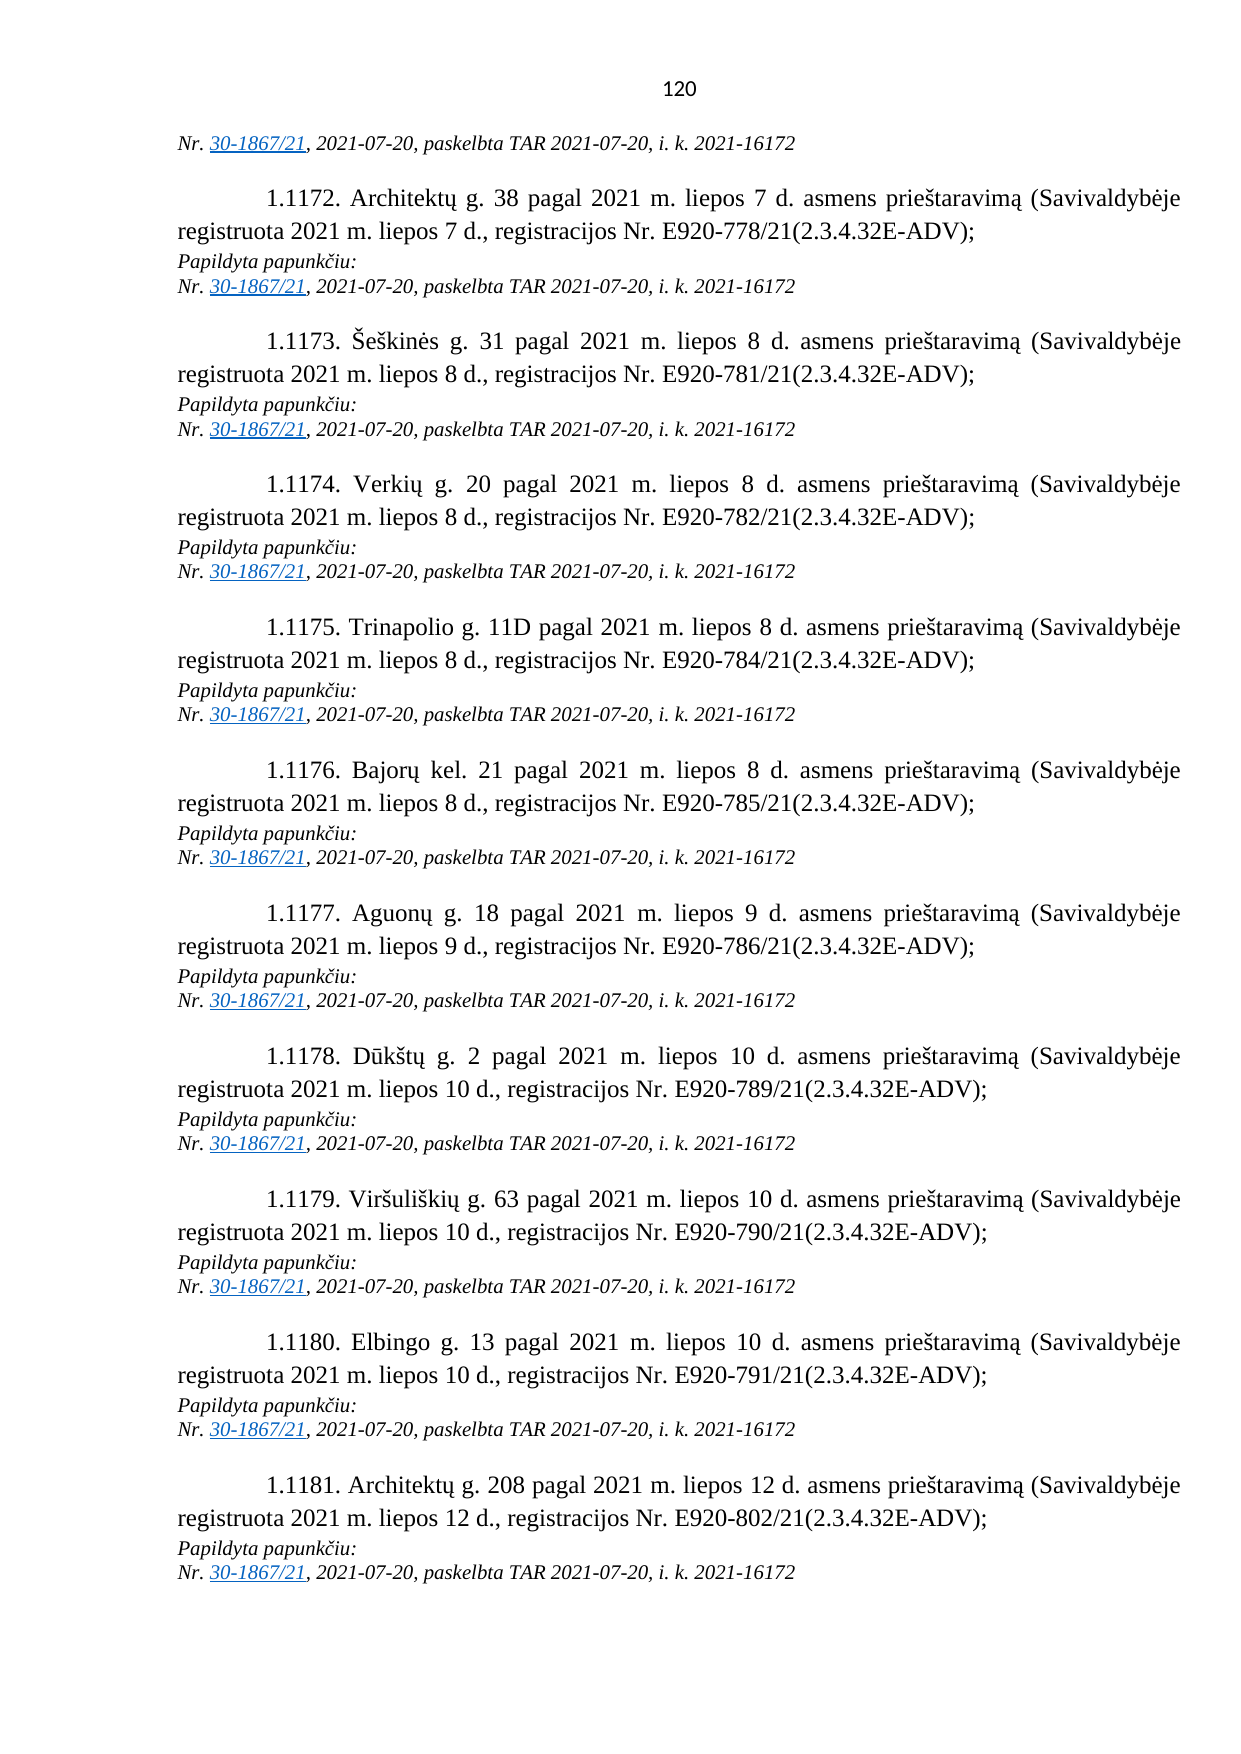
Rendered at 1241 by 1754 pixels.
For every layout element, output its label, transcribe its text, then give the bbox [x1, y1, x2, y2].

text Nr. 30-1867/21, 2021-07-20, paskelbta TAR 2021-07-20, i. k. 2021-16172 [177, 1560, 1181, 1584]
text Nr. 30-1867/21, 2021-07-20, paskelbta TAR 2021-07-20, i. k. 2021-16172 [177, 416, 1181, 441]
text Nr. 30-1867/21, 2021-07-20, paskelbta TAR 2021-07-20, i. k. 2021-16172 [177, 131, 1181, 155]
text 1.1180. Elbingo g. 13 pagal 2021 m. liepos 10 d. asmens prieštaravimą (Savivaldybėje registruota 2021 m. liepos 10 d., registracijos Nr. E920-791/21(2.3.4.32E-ADV); [177, 1327, 1181, 1388]
text Nr. 30-1867/21, 2021-07-20, paskelbta TAR 2021-07-20, i. k. 2021-16172 [177, 1417, 1181, 1441]
text 1.1173. Šeškinės g. 31 pagal 2021 m. liepos 8 d. asmens prieštaravimą (Savivaldybėje registruota 2021 m. liepos 8 d., registracijos Nr. E920-781/21(2.3.4.32E-ADV); [177, 326, 1181, 388]
text Nr. 30-1867/21, 2021-07-20, paskelbta TAR 2021-07-20, i. k. 2021-16172 [177, 845, 1181, 869]
text Nr. 30-1867/21, 2021-07-20, paskelbta TAR 2021-07-20, i. k. 2021-16172 [177, 1131, 1181, 1155]
text 1.1176. Bajorų kel. 21 pagal 2021 m. liepos 8 d. asmens prieštaravimą (Savivaldybėje registruota 2021 m. liepos 8 d., registracijos Nr. E920-785/21(2.3.4.32E-ADV); [177, 755, 1181, 817]
text Papildyta papunkčiu: [177, 392, 1181, 416]
text Papildyta papunkčiu: [177, 1250, 1181, 1274]
text 1.1178. Dūkštų g. 2 pagal 2021 m. liepos 10 d. asmens prieštaravimą (Savivaldybėje registruota 2021 m. liepos 10 d., registracijos Nr. E920-789/21(2.3.4.32E-ADV); [177, 1041, 1181, 1103]
text 1.1179. Viršuliškių g. 63 pagal 2021 m. liepos 10 d. asmens prieštaravimą (Savivaldybėje registruota 2021 m. liepos 10 d., registracijos Nr. E920-790/21(2.3.4.32E-ADV); [177, 1184, 1181, 1246]
text Nr. 30-1867/21, 2021-07-20, paskelbta TAR 2021-07-20, i. k. 2021-16172 [177, 988, 1181, 1012]
text 1.1177. Aguonų g. 18 pagal 2021 m. liepos 9 d. asmens prieštaravimą (Savivaldybėje registruota 2021 m. liepos 9 d., registracijos Nr. E920-786/21(2.3.4.32E-ADV); [177, 898, 1181, 960]
text Papildyta papunkčiu: [177, 821, 1181, 845]
text Papildyta papunkčiu: [177, 535, 1181, 559]
text Nr. 30-1867/21, 2021-07-20, paskelbta TAR 2021-07-20, i. k. 2021-16172 [177, 702, 1181, 726]
text Nr. 30-1867/21, 2021-07-20, paskelbta TAR 2021-07-20, i. k. 2021-16172 [177, 559, 1181, 583]
text 1.1174. Verkių g. 20 pagal 2021 m. liepos 8 d. asmens prieštaravimą (Savivaldybėje registruota 2021 m. liepos 8 d., registracijos Nr. E920-782/21(2.3.4.32E-ADV); [177, 469, 1181, 531]
text Papildyta papunkčiu: [177, 964, 1181, 988]
text Papildyta papunkčiu: [177, 1393, 1181, 1417]
text Papildyta papunkčiu: [177, 1536, 1181, 1560]
text Papildyta papunkčiu: [177, 1107, 1181, 1131]
text Papildyta papunkčiu: [177, 249, 1181, 273]
text 1.1175. Trinapolio g. 11D pagal 2021 m. liepos 8 d. asmens prieštaravimą (Savivaldybėje registruota 2021 m. liepos 8 d., registracijos Nr. E920-784/21(2.3.4.32E-ADV); [177, 612, 1181, 674]
text 1.1172. Architektų g. 38 pagal 2021 m. liepos 7 d. asmens prieštaravimą (Savivaldybėje registruota 2021 m. liepos 7 d., registracijos Nr. E920-778/21(2.3.4.32E-ADV); [177, 183, 1181, 245]
text Nr. 30-1867/21, 2021-07-20, paskelbta TAR 2021-07-20, i. k. 2021-16172 [177, 1274, 1181, 1298]
text Nr. 30-1867/21, 2021-07-20, paskelbta TAR 2021-07-20, i. k. 2021-16172 [177, 273, 1181, 298]
text Papildyta papunkčiu: [177, 678, 1181, 702]
text 1.1181. Architektų g. 208 pagal 2021 m. liepos 12 d. asmens prieštaravimą (Savivaldybėje registruota 2021 m. liepos 12 d., registracijos Nr. E920-802/21(2.3.4.32E-ADV); [177, 1470, 1181, 1531]
